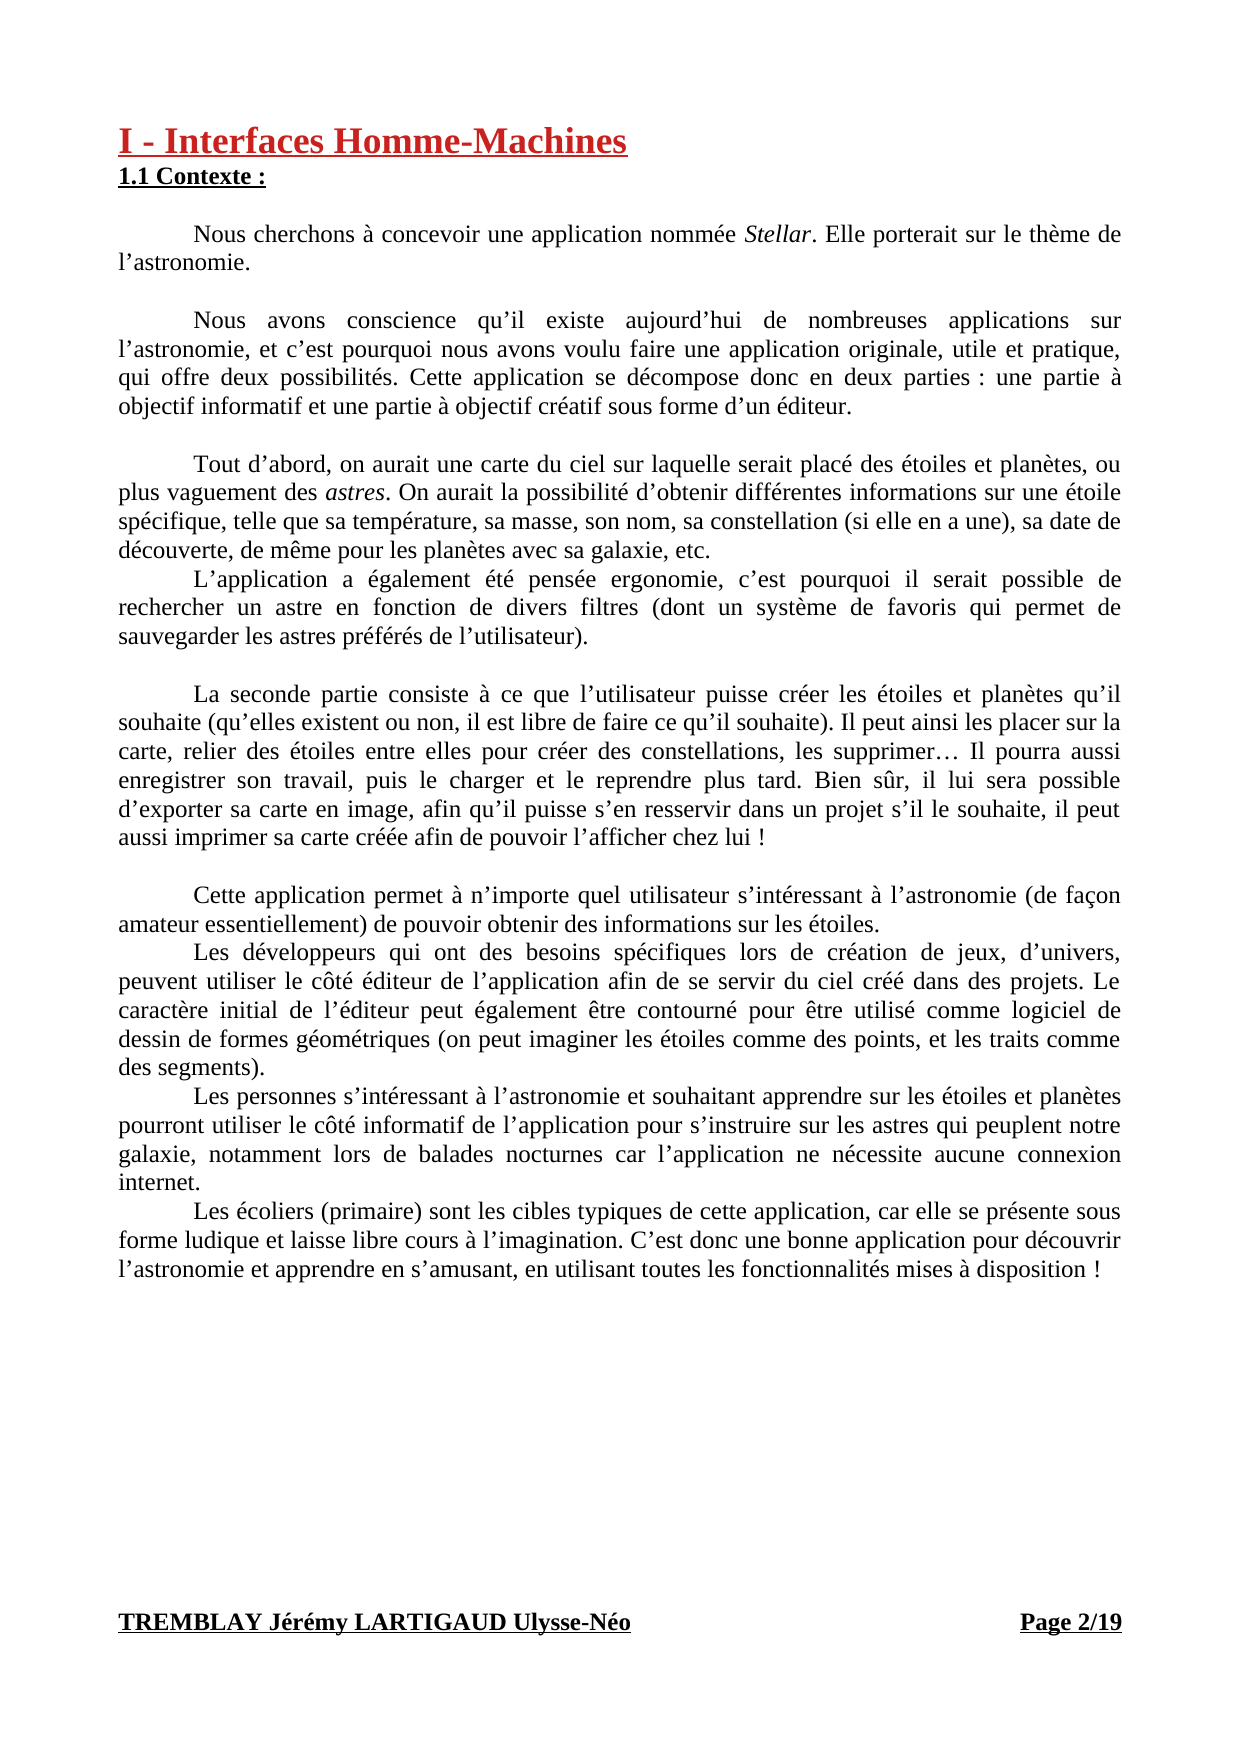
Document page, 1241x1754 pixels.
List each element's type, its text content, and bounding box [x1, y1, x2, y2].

text L’application a également été pensée ergonomie, c’est pourquoi il serait possible de rechercher un astre en fonction de divers filtres (dont un système de favoris qui permet de sauvegarder les astres préférés de l’utilisateur). [118, 564, 1122, 650]
text La seconde partie consiste à ce que l’utilisateur puisse créer les étoiles et planètes qu’il souhaite (qu’elles existent ou non, il est libre de faire ce qu’il souhaite). Il peut ainsi les placer sur la carte, relier des étoiles entre elles pour créer des constellations, les supprimer… Il pourra aussi enregistrer son travail, puis le charger et le reprendre plus tard. Bien sûr, il lui sera possible d’exporter sa carte en image, afin qu’il puisse s’en resservir dans un projet s’il le souhaite, il peut aussi imprimer sa carte créée afin de pouvoir l’afficher chez lui ! [118, 679, 1122, 851]
text Nous avons conscience qu’il existe aujourd’hui de nombreuses applications sur l’astronomie, et c’est pourquoi nous avons voulu faire une application originale, utile et pratique, qui offre deux possibilités. Cette application se décompose donc en deux parties : une partie à objectif informatif et une partie à objectif créatif sous forme d’un éditeur. [118, 305, 1122, 420]
text Les écoliers (primaire) sont les cibles typiques de cette application, car elle se présente sous forme ludique et laisse libre cours à l’imagination. C’est donc une bonne application pour découvrir l’astronomie et apprendre en s’amusant, en utilisant toutes les fonctionnalités mises à disposition ! [118, 1196, 1122, 1282]
text Les personnes s’intéressant à l’astronomie et souhaitant apprendre sur les étoiles et planètes pourront utiliser le côté informatif de l’application pour s’instruire sur les astres qui peuplent notre galaxie, notamment lors de balades nocturnes car l’application ne nécessite aucune connexion internet. [118, 1081, 1122, 1196]
text Nous cherchons à concevoir une application nommée Stellar. Elle porterait sur le thème de l’astronomie. [118, 219, 1122, 276]
text I - Interfaces Homme-Machines [118, 118, 1122, 161]
text Les développeurs qui ont des besoins spécifiques lors de création de jeux, d’univers, peuvent utiliser le côté éditeur de l’application afin de se servir du ciel créé dans des projets. Le caractère initial de l’éditeur peut également être contourné pour être utilisé comme logiciel de dessin de formes géométriques (on peut imaginer les étoiles comme des points, et les traits comme des segments). [118, 937, 1122, 1081]
text Cette application permet à n’importe quel utilisateur s’intéressant à l’astronomie (de façon amateur essentiellement) de pouvoir obtenir des informations sur les étoiles. [118, 880, 1122, 937]
text Tout d’abord, on aurait une carte du ciel sur laquelle serait placé des étoiles et planètes, ou plus vaguement des astres. On aurait la possibilité d’obtenir différentes informations sur une étoile spécifique, telle que sa température, sa masse, son nom, sa constellation (si elle en a une), sa date de découverte, de même pour les planètes avec sa galaxie, etc. [118, 449, 1122, 564]
text 1.1 Contexte : [118, 161, 1122, 190]
